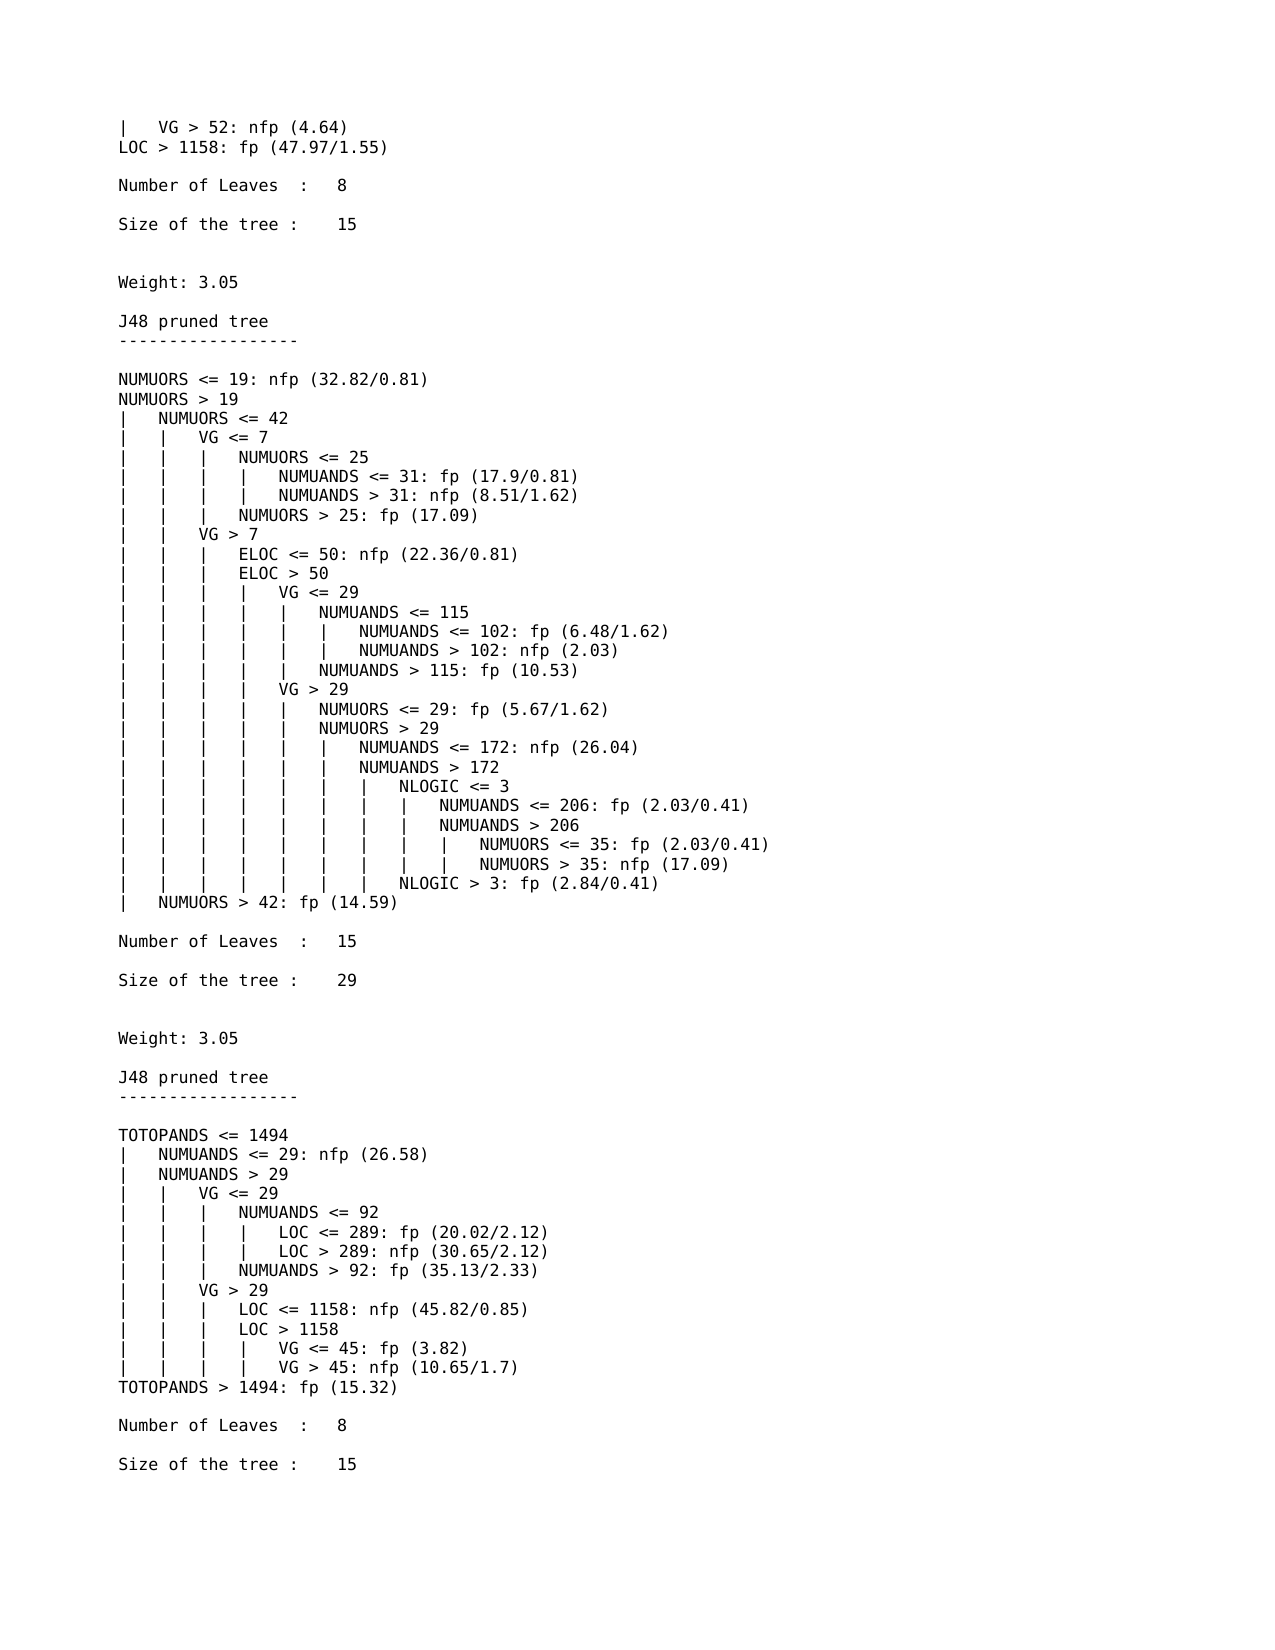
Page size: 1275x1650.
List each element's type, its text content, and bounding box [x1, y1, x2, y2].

text | | | | | NUMUANDS <= 115 [118, 602, 1157, 622]
text TOTOPANDS > 1494: fp (15.32) [118, 1377, 1157, 1397]
text | | | ELOC <= 50: nfp (22.36/0.81) [118, 544, 1157, 564]
text | | | | | | NUMUANDS > 102: nfp (2.03) [118, 641, 1157, 661]
text | | | | LOC > 289: nfp (30.65/2.12) [118, 1242, 1157, 1261]
text | | | | | | NUMUANDS <= 172: nfp (26.04) [118, 738, 1157, 757]
text | | | | | | NUMUANDS <= 102: fp (6.48/1.62) [118, 622, 1157, 641]
text | | | | VG > 29 [118, 680, 1157, 699]
text | | | | VG <= 29 [118, 583, 1157, 602]
text | | | LOC > 1158 [118, 1319, 1157, 1339]
text | NUMUORS <= 42 [118, 409, 1157, 428]
text | | | | NUMUANDS > 31: nfp (8.51/1.62) [118, 486, 1157, 506]
text | | VG <= 29 [118, 1184, 1157, 1203]
text | | VG > 7 [118, 525, 1157, 544]
text | NUMUANDS <= 29: nfp (26.58) [118, 1145, 1157, 1164]
text Size of the tree : 15 [118, 215, 1157, 234]
text Size of the tree : 15 [118, 1455, 1157, 1474]
text | | | | LOC <= 289: fp (20.02/2.12) [118, 1222, 1157, 1242]
text NUMUORS <= 19: nfp (32.82/0.81) [118, 370, 1157, 389]
text J48 pruned tree [118, 1067, 1157, 1087]
text | | | NUMUORS > 25: fp (17.09) [118, 506, 1157, 525]
text Size of the tree : 29 [118, 971, 1157, 990]
text ------------------ [118, 331, 1157, 351]
text | | | | | | | | NUMUANDS <= 206: fp (2.03/0.41) [118, 796, 1157, 816]
text | | | | | NUMUORS > 29 [118, 719, 1157, 738]
text | | | | | NUMUORS <= 29: fp (5.67/1.62) [118, 699, 1157, 719]
text | | VG <= 7 [118, 428, 1157, 447]
text J48 pruned tree [118, 312, 1157, 331]
text Number of Leaves : 15 [118, 932, 1157, 951]
text | | | | | | | | | NUMUORS <= 35: fp (2.03/0.41) [118, 835, 1157, 854]
text | | | | | | NUMUANDS > 172 [118, 757, 1157, 777]
text | VG > 52: nfp (4.64) [118, 118, 1157, 137]
text | | | | | | | | NUMUANDS > 206 [118, 816, 1157, 835]
text TOTOPANDS <= 1494 [118, 1126, 1157, 1145]
text | NUMUANDS > 29 [118, 1164, 1157, 1184]
text | | | | VG <= 45: fp (3.82) [118, 1339, 1157, 1358]
text | | | | | NUMUANDS > 115: fp (10.53) [118, 661, 1157, 680]
text | | | | | | | NLOGIC <= 3 [118, 777, 1157, 796]
text | NUMUORS > 42: fp (14.59) [118, 893, 1157, 912]
text Number of Leaves : 8 [118, 176, 1157, 196]
text NUMUORS > 19 [118, 389, 1157, 409]
text | | | NUMUANDS > 92: fp (35.13/2.33) [118, 1261, 1157, 1281]
text Number of Leaves : 8 [118, 1416, 1157, 1436]
text Weight: 3.05 [118, 273, 1157, 292]
text LOC > 1158: fp (47.97/1.55) [118, 137, 1157, 157]
text Weight: 3.05 [118, 1029, 1157, 1048]
text | | | ELOC > 50 [118, 564, 1157, 583]
text | | | | | | | NLOGIC > 3: fp (2.84/0.41) [118, 874, 1157, 893]
text | | | | VG > 45: nfp (10.65/1.7) [118, 1358, 1157, 1377]
text | | VG > 29 [118, 1281, 1157, 1300]
text ------------------ [118, 1087, 1157, 1106]
text | | | LOC <= 1158: nfp (45.82/0.85) [118, 1300, 1157, 1319]
text | | | | | | | | | NUMUORS > 35: nfp (17.09) [118, 854, 1157, 874]
text | | | NUMUANDS <= 92 [118, 1203, 1157, 1222]
text | | | NUMUORS <= 25 [118, 447, 1157, 467]
text | | | | NUMUANDS <= 31: fp (17.9/0.81) [118, 467, 1157, 486]
